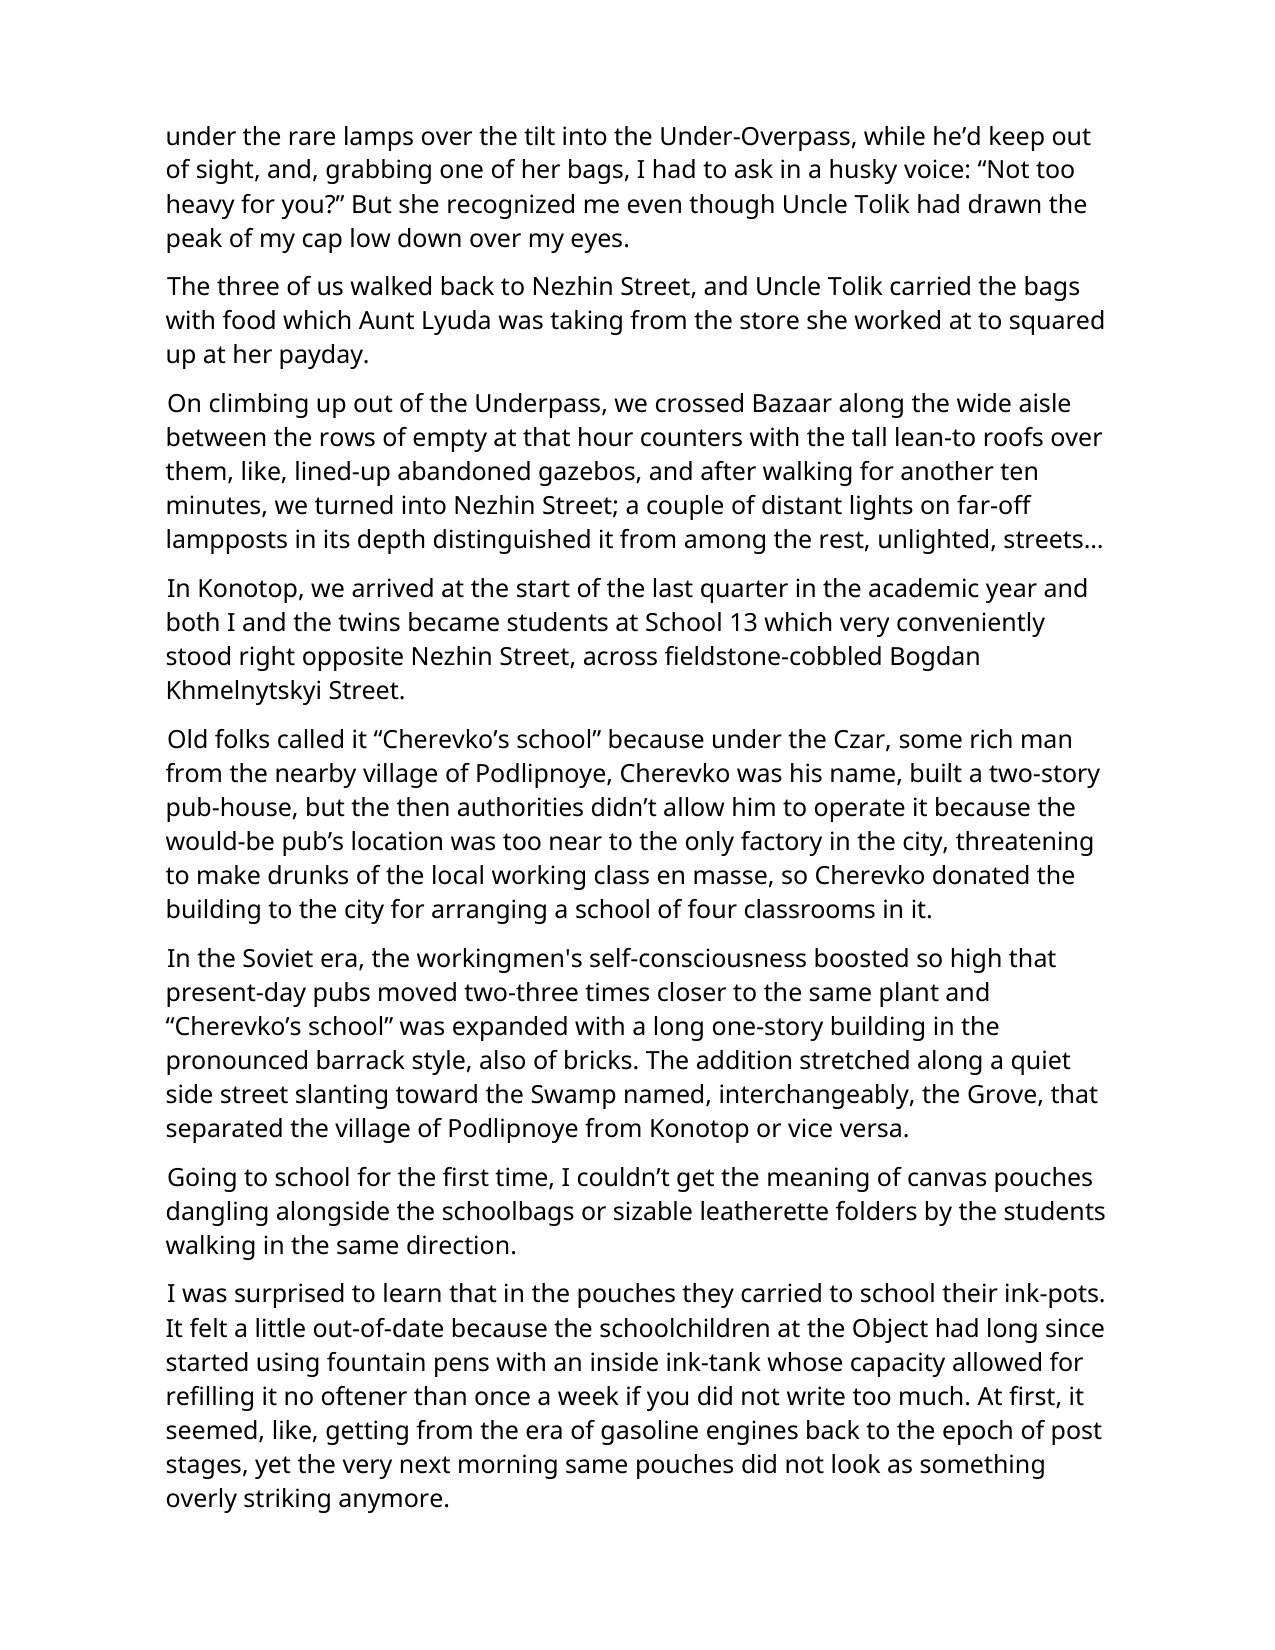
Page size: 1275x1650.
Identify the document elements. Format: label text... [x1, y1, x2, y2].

text In the Soviet era, the workingmen's self-consciousness boosted so high that present-day pubs moved two-three times closer to the same plant and “Cherevko’s school” was expanded with a long one-story building in the pronounced barrack style, also of bricks. The addition stretched along a quiet side street slanting toward the Swamp named, interchangeably, the Grove, that separated the village of Podlipnoye from Konotop or vice versa. [165, 940, 1118, 1145]
text The three of us walked back to Nezhin Street, and Uncle Tolik carried the bags with food which Aunt Lyuda was taking from the store she worked at to squared up at her payday. [165, 269, 1118, 371]
text Going to school for the first time, I couldn’t get the meaning of canvas pouches dangling alongside the schoolbags or sizable leatherette folders by the students walking in the same direction. [165, 1159, 1118, 1262]
text On climbing up out of the Underpass, we crossed Bazaar along the wide aisle between the rows of empty at that hour counters with the tall lean-to roofs over them, like, lined-up abandoned gazebos, and after walking for another ten minutes, we turned into Nezhin Street; a couple of distant lights on far-off lampposts in its depth distinguished it from among the rest, unlighted, streets… [165, 386, 1118, 556]
text Old folks called it “Cherevko’s school” because under the Czar, some rich man from the nearby village of Podlipnoye, Cherevko was his name, built a two-story pub-house, but the then authorities didn’t allow him to operate it because the would-be pub’s location was too near to the only factory in the city, threatening to make drunks of the local working class en masse, so Cherevko donated the building to the city for arranging a school of four classrooms in it. [165, 721, 1118, 926]
text In Konotop, we arrived at the start of the last quarter in the academic year and both I and the twins became students at School 13 which very conveniently stood right opposite Nezhin Street, across fieldstone-cobbled Bogdan Khmelnytskyi Street. [165, 571, 1118, 707]
text under the rare lamps over the tilt into the Under-Overpass, while he’d keep out of sight, and, grabbing one of her bags, I had to ask in a husky voice: “Not too heavy for you?” But she recognized me even though Uncle Tolik had drawn the peak of my cap low down over my eyes. [165, 118, 1118, 254]
text I was surprised to learn that in the pouches they carried to school their ink-pots. It felt a little out-of-date because the schoolchildren at the Object had long since started using fountain pens with an inside ink-tank whose capacity allowed for refilling it no oftener than once a week if you did not write too much. At first, it seemed, like, getting from the era of gasoline engines back to the epoch of post stages, yet the very next morning same pouches did not look as something overly striking anymore. [165, 1276, 1118, 1514]
